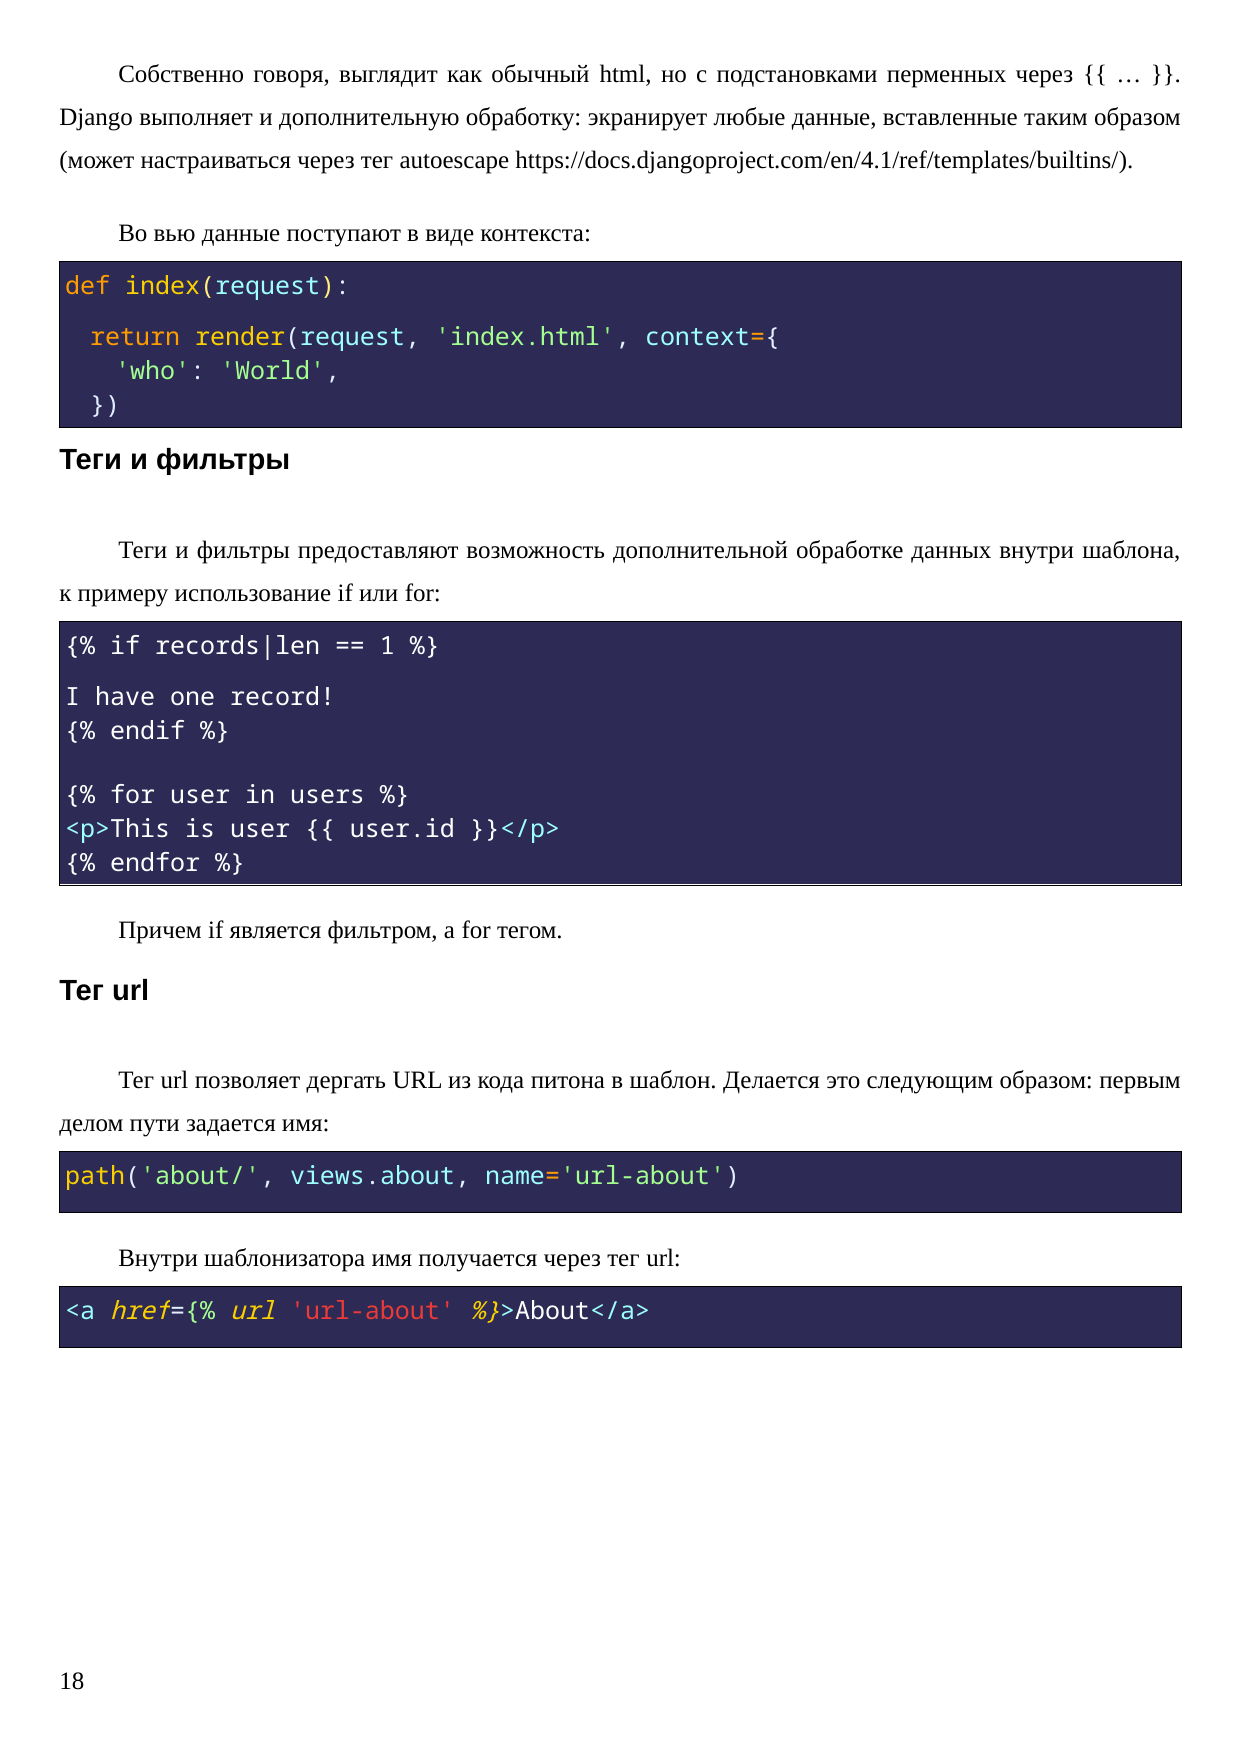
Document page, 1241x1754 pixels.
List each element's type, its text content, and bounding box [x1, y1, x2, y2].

subtitle Тег url [59, 973, 1181, 1006]
table_header path('about/', views.about, name='url-about') [60, 1152, 1181, 1212]
text Собственно говоря, выглядит как обычный html, но с подстановками перменных через {{ … }}. Django выполняет и дополнительную обработку: экранирует любые данные, вставленные таким образом (может настраиваться через тег autoescape https://docs.djangoproject.com/en/4.1/ref/templates/builtins/). [59, 59, 1181, 174]
table_header {% if records|len == 1 %} I have one record! {% endif %} {% for user in users %} <p>This is user {{ user.id }}</p> {% endfor %} [60, 622, 1181, 884]
text Причем if является фильтром, а for тегом. [59, 915, 1181, 944]
table_header def index(request): return render(request, 'index.html', context={ 'who': 'World', }) [60, 262, 1181, 427]
text Внутри шаблонизатора имя получается через тег url: [59, 1243, 1181, 1271]
text Теги и фильтры предоставляют возможность дополнительной обработке данных внутри шаблона, к примеру использование if или for: [59, 535, 1181, 607]
subtitle Теги и фильтры [59, 442, 1181, 476]
text Тег url позволяет дергать URL из кода питона в шаблон. Делается это следующим образом: первым делом пути задается имя: [59, 1065, 1181, 1137]
text Во вью данные поступают в виде контекста: [59, 218, 1181, 247]
table_header <a href={% url 'url-about' %}>About</a> [60, 1287, 1181, 1347]
